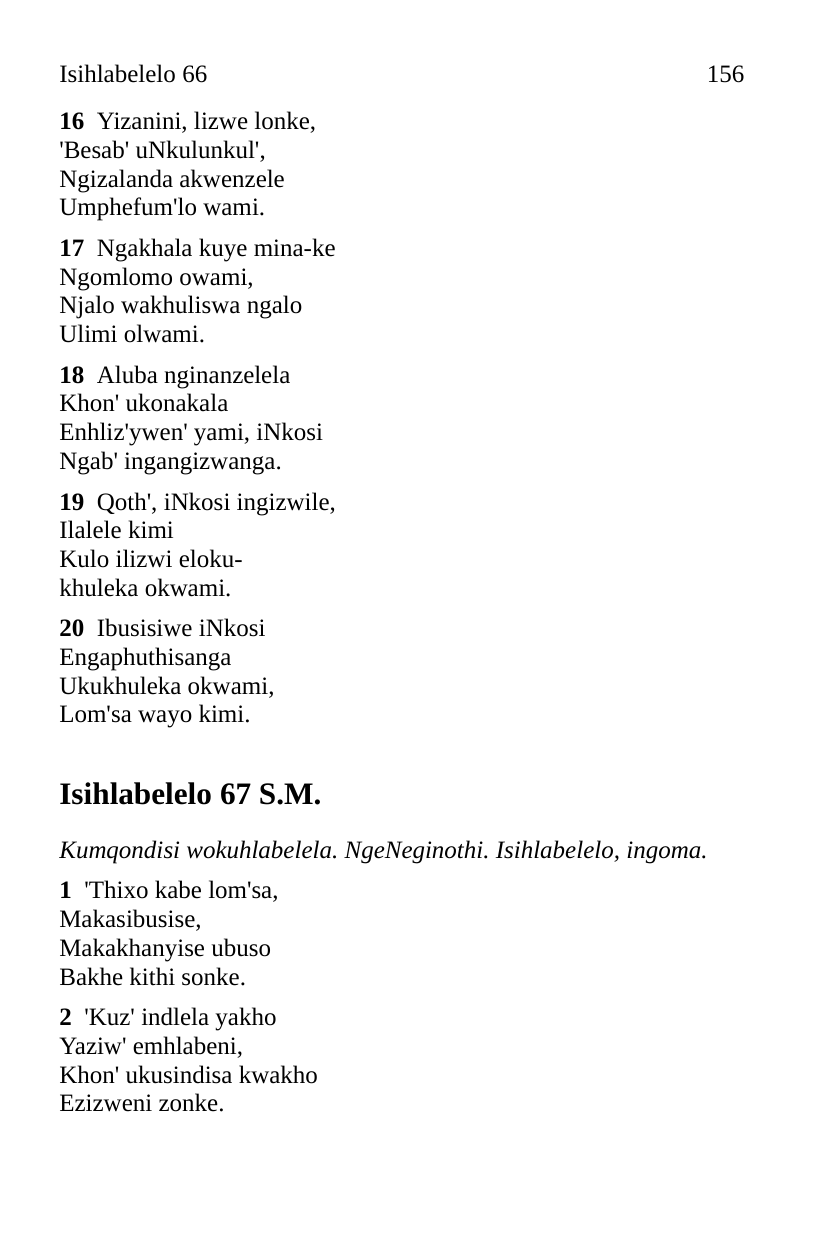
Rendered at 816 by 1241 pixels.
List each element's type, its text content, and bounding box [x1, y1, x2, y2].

text Ukukhuleka okwami, [59, 671, 744, 699]
text Khon' ukusindisa kwakho [59, 1060, 744, 1088]
text Enhliz'ywen' yami, iNkosi [59, 417, 744, 446]
text Makasibusise, [59, 904, 744, 933]
text khuleka okwami. [59, 573, 744, 602]
text Ngizalanda akwenzele [59, 164, 744, 192]
text 18 Aluba nginanzelela [59, 360, 744, 388]
text 17 Ngakhala kuye mina-ke [59, 233, 744, 262]
text Ngab' ingangizwanga. [59, 446, 744, 475]
text 'Besab' uNkulunkul', [59, 135, 744, 164]
text Isihlabelelo 67 S.M. [59, 776, 744, 811]
text Ngomlomo owami, [59, 262, 744, 291]
text Kulo ilizwi eloku- [59, 544, 744, 573]
text Ilalele kimi [59, 515, 744, 544]
text 19 Qoth', iNkosi ingizwile, [59, 487, 744, 515]
text Ezizweni zonke. [59, 1088, 744, 1117]
text 1 'Thixo kabe lom'sa, [59, 876, 744, 904]
text 20 Ibusisiwe iNkosi [59, 613, 744, 642]
text Bakhe kithi sonke. [59, 962, 744, 991]
text Umphefum'lo wami. [59, 192, 744, 221]
text Makakhanyise ubuso [59, 933, 744, 962]
text Khon' ukonakala [59, 388, 744, 417]
text Lom'sa wayo kimi. [59, 699, 744, 728]
text 2 'Kuz' indlela yakho [59, 1002, 744, 1031]
text Engaphuthisanga [59, 642, 744, 671]
text Ulimi olwami. [59, 319, 744, 348]
text Kumqondisi wokuhlabelela. NgeNeginothi. Isihlabelelo, ingoma. [59, 835, 744, 864]
text Njalo wakhuliswa ngalo [59, 291, 744, 319]
text 16 Yizanini, lizwe lonke, [59, 106, 744, 135]
text Yaziw' emhlabeni, [59, 1031, 744, 1060]
